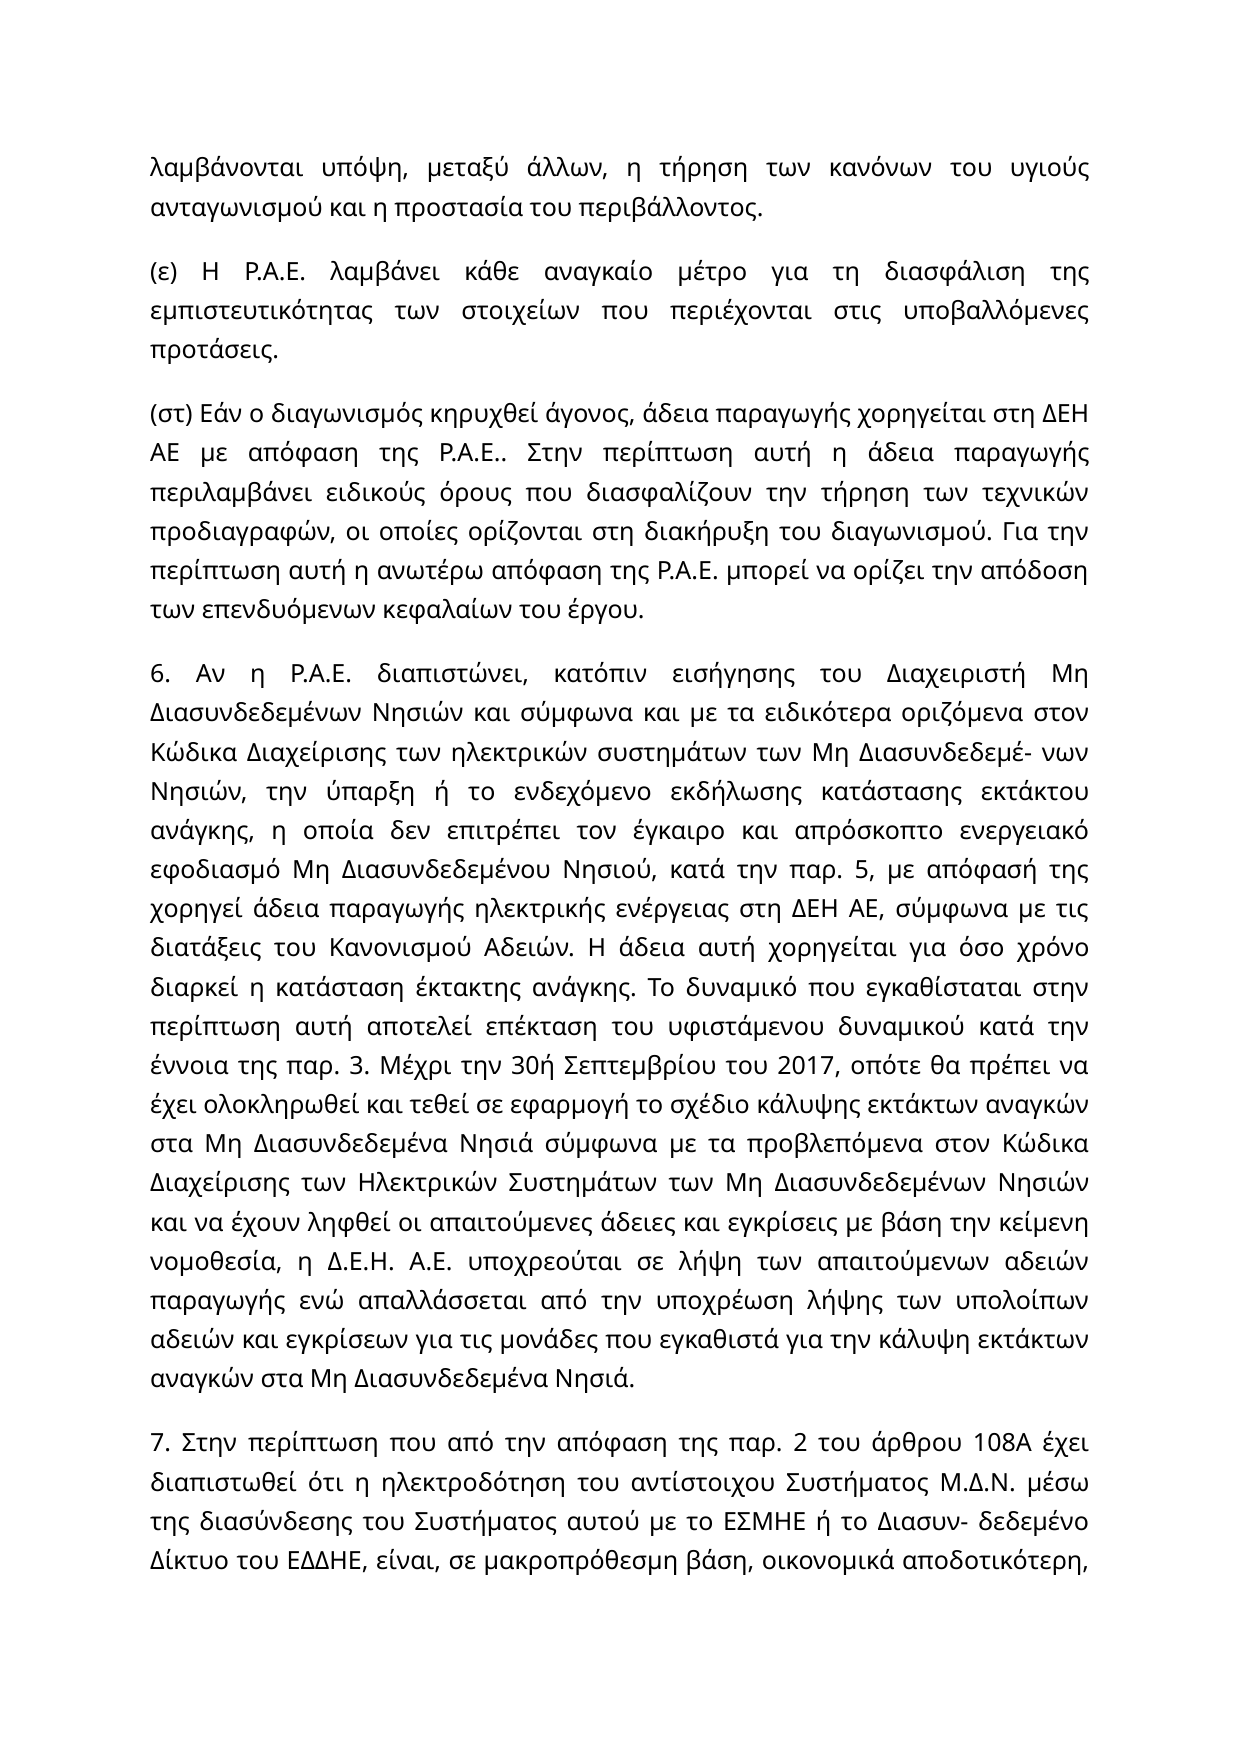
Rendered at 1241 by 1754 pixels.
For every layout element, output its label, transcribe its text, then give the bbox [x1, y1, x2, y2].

text (στ) Εάν ο διαγωνισμός κηρυχθεί άγονος, άδεια παραγωγής χορηγείται στη ΔΕΗ ΑΕ με απόφαση της Ρ.Α.Ε.. Στην περίπτωση αυτή η άδεια παραγωγής περιλαμβάνει ειδικούς όρους που διασφαλίζουν την τήρηση των τεχνικών προδιαγραφών, οι οποίες ορίζονται στη διακήρυξη του διαγωνισμού. Για την περίπτωση αυτή η ανωτέρω απόφαση της Ρ.Α.Ε. μπορεί να ορίζει την απόδοση των επενδυόμενων κεφαλαίων του έργου. [150, 396, 1090, 626]
text λαμβάνονται υπόψη, μεταξύ άλλων, η τήρηση των κανόνων του υγιούς ανταγωνισμού και η προστασία του περιβάλλοντος. [150, 150, 1090, 223]
text 6. Αν η Ρ.Α.Ε. διαπιστώνει, κατόπιν εισήγησης του Διαχειριστή Μη Διασυνδεδεμένων Νησιών και σύμφωνα και με τα ειδικότερα οριζόμενα στον Κώδικα Διαχείρισης των ηλεκτρικών συστημάτων των Μη Διασυνδεδεμέ- νων Νησιών, την ύπαρξη ή το ενδεχόμενο εκδήλωσης κατάστασης εκτάκτου ανάγκης, η οποία δεν επιτρέπει τον έγκαιρο και απρόσκοπτο ενεργειακό εφοδιασμό Μη Διασυνδεδεμένου Νησιού, κατά την παρ. 5, με απόφασή της χορηγεί άδεια παραγωγής ηλεκτρικής ενέργειας στη ΔΕΗ ΑΕ, σύμφωνα με τις διατάξεις του Κανονισμού Αδειών. Η άδεια αυτή χορηγείται για όσο χρόνο διαρκεί η κατάσταση έκτακτης ανάγκης. Το δυναμικό που εγκαθίσταται στην περίπτωση αυτή αποτελεί επέκταση του υφιστάμενου δυναμικού κατά την έννοια της παρ. 3. Μέχρι την 30ή Σεπτεμβρίου του 2017, οπότε θα πρέπει να έχει ολοκληρωθεί και τεθεί σε εφαρμογή το σχέδιο κάλυψης εκτάκτων αναγκών στα Μη Διασυνδεδεμένα Νησιά σύμφωνα με τα προβλεπόμενα στον Κώδικα Διαχείρισης των Ηλεκτρικών Συστημάτων των Μη Διασυνδεδεμένων Νησιών και να έχουν ληφθεί οι απαιτούμενες άδειες και εγκρίσεις με βάση την κείμενη νομοθεσία, η Δ.Ε.Η. Α.Ε. υποχρεούται σε λήψη των απαιτούμενων αδειών παραγωγής ενώ απαλλάσσεται από την υποχρέωση λήψης των υπολοίπων αδειών και εγκρίσεων για τις μονάδες που εγκαθιστά για την κάλυψη εκτάκτων αναγκών στα Μη Διασυνδεδεμένα Νησιά. [150, 656, 1090, 1395]
text 7. Στην περίπτωση που από την απόφαση της παρ. 2 του άρθρου 108Α έχει διαπιστωθεί ότι η ηλεκτροδότηση του αντίστοιχου Συστήματος Μ.Δ.Ν. μέσω της διασύνδεσης του Συστήματος αυτού με το ΕΣΜΗΕ ή το Διασυν- δεδεμένο Δίκτυο του ΕΔΔΗΕ, είναι, σε μακροπρόθεσμη βάση, οικονομικά αποδοτικότερη, [150, 1425, 1090, 1577]
text (ε) Η Ρ.Α.Ε. λαμβάνει κάθε αναγκαίο μέτρο για τη διασφάλιση της εμπιστευτικότητας των στοιχείων που περιέχονται στις υποβαλλόμενες προτάσεις. [150, 253, 1090, 366]
